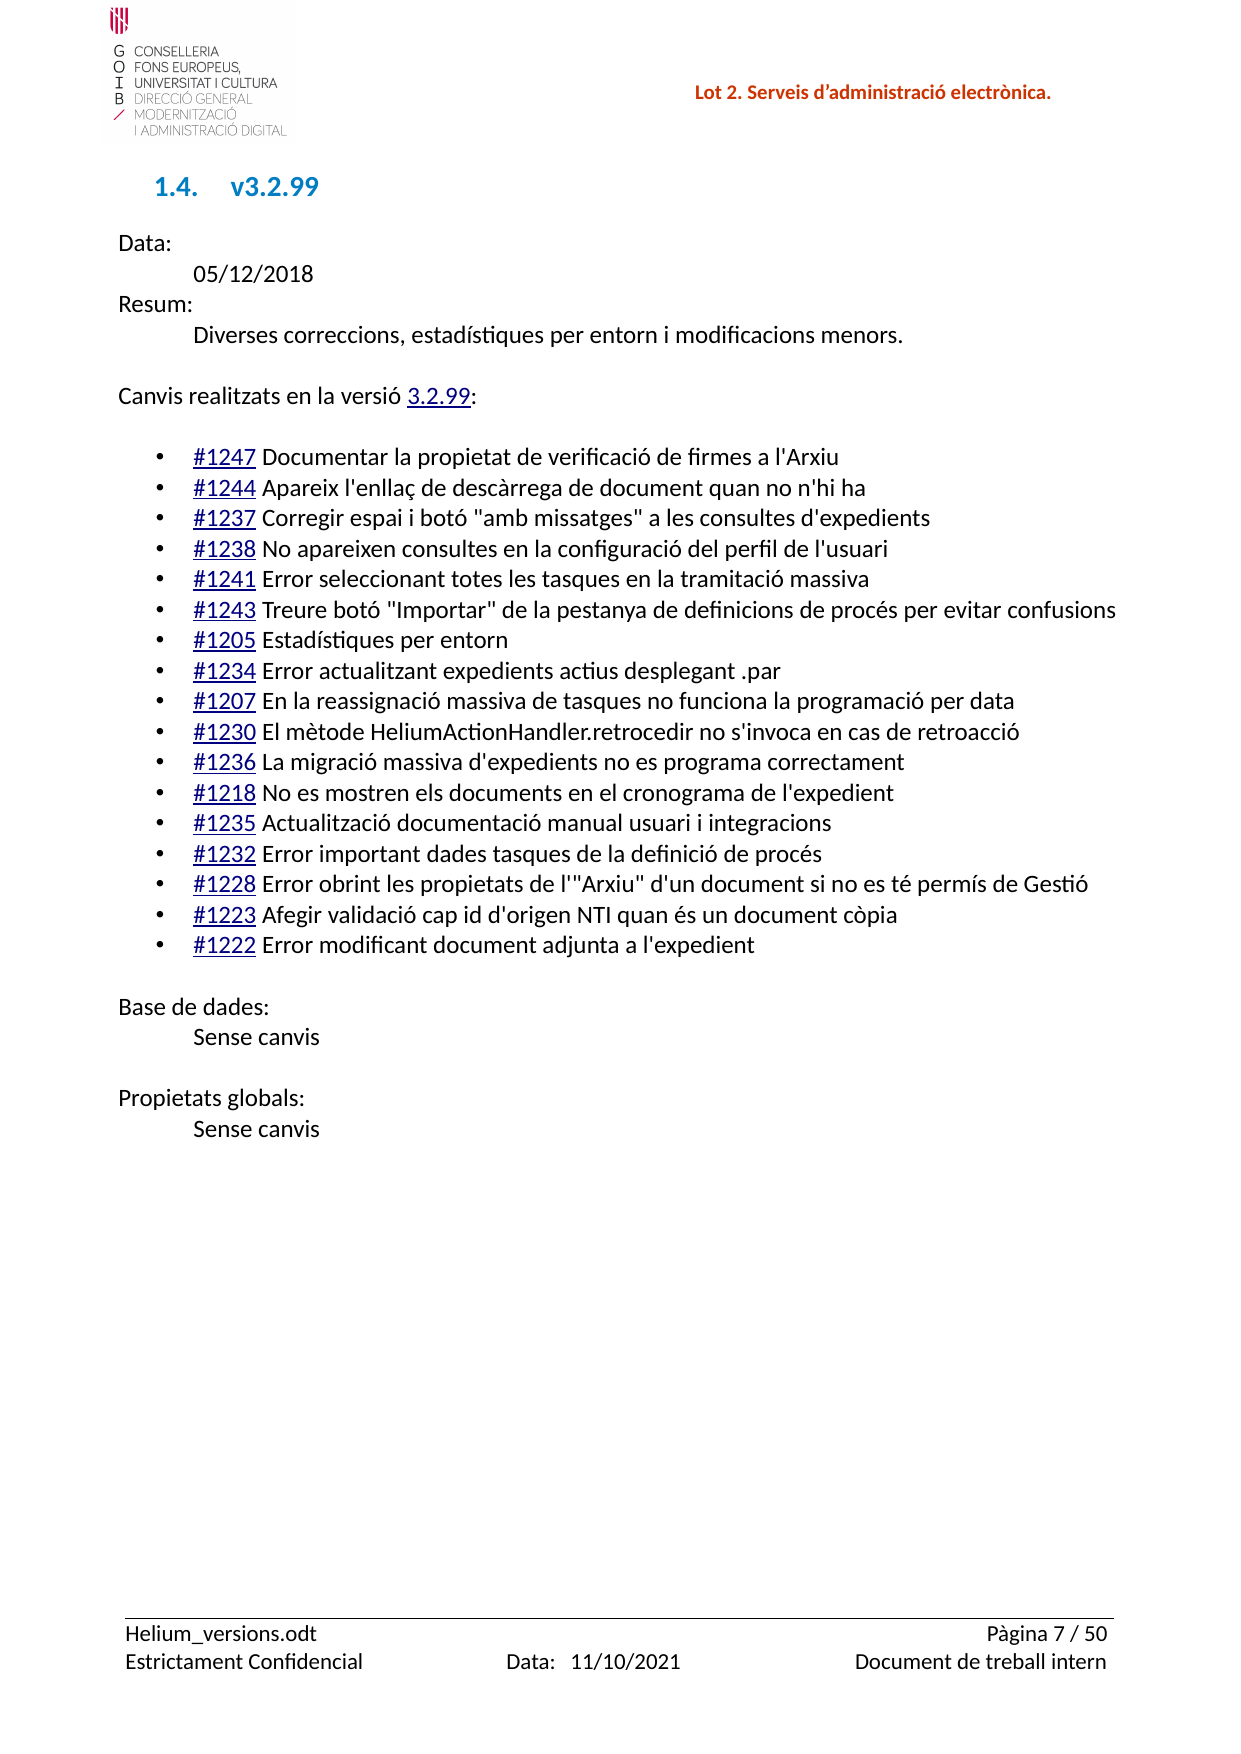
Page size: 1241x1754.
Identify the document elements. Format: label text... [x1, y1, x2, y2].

list #1207 En la reassignació massiva de tasques no funciona la programació per data [156, 685, 1122, 716]
text Canvis realitzats en la versió 3.2.99: [118, 380, 1122, 411]
text 05/12/2018 [118, 258, 1122, 289]
list #1232 Error important dades tasques de la definició de procés [156, 838, 1122, 868]
list #1237 Corregir espai i botó "amb missatges" a les consultes d'expedients [156, 502, 1122, 533]
text Data: [118, 228, 1122, 258]
text Propietats globals: [118, 1082, 1122, 1113]
list #1205 Estadístiques per entorn [156, 624, 1122, 655]
picture [100, 0, 297, 144]
list #1223 Afegir validació cap id d'origen NTI quan és un document còpia [156, 899, 1122, 929]
subtitle v3.2.99 [153, 168, 1122, 204]
list #1238 No apareixen consultes en la configuració del perfil de l'usuari [156, 533, 1122, 563]
list #1243 Treure botó "Importar" de la pestanya de definicions de procés per evitar confusions [156, 594, 1122, 624]
text Base de dades: [118, 991, 1122, 1021]
list #1222 Error modificant document adjunta a l'expedient [156, 929, 1122, 960]
list #1234 Error actualitzant expedients actius desplegant .par [156, 655, 1122, 685]
list #1228 Error obrint les propietats de l'"Arxiu" d'un document si no es té permís de Gestió [156, 868, 1122, 899]
text Sense canvis [118, 1113, 1122, 1143]
list #1244 Apareix l'enllaç de descàrrega de document quan no n'hi ha [156, 472, 1122, 502]
list #1235 Actualització documentació manual usuari i integracions [156, 807, 1122, 838]
list #1236 La migració massiva d'expedients no es programa correctament [156, 746, 1122, 777]
list #1218 No es mostren els documents en el cronograma de l'expedient [156, 777, 1122, 807]
text Sense canvis [118, 1021, 1122, 1052]
list #1230 El mètode HeliumActionHandler.retrocedir no s'invoca en cas de retroacció [156, 716, 1122, 746]
list #1241 Error seleccionant totes les tasques en la tramitació massiva [156, 563, 1122, 594]
text Diverses correccions, estadístiques per entorn i modificacions menors. [118, 319, 1122, 350]
list #1247 Documentar la propietat de verificació de firmes a l'Arxiu [156, 441, 1122, 472]
text Resum: [118, 289, 1122, 319]
